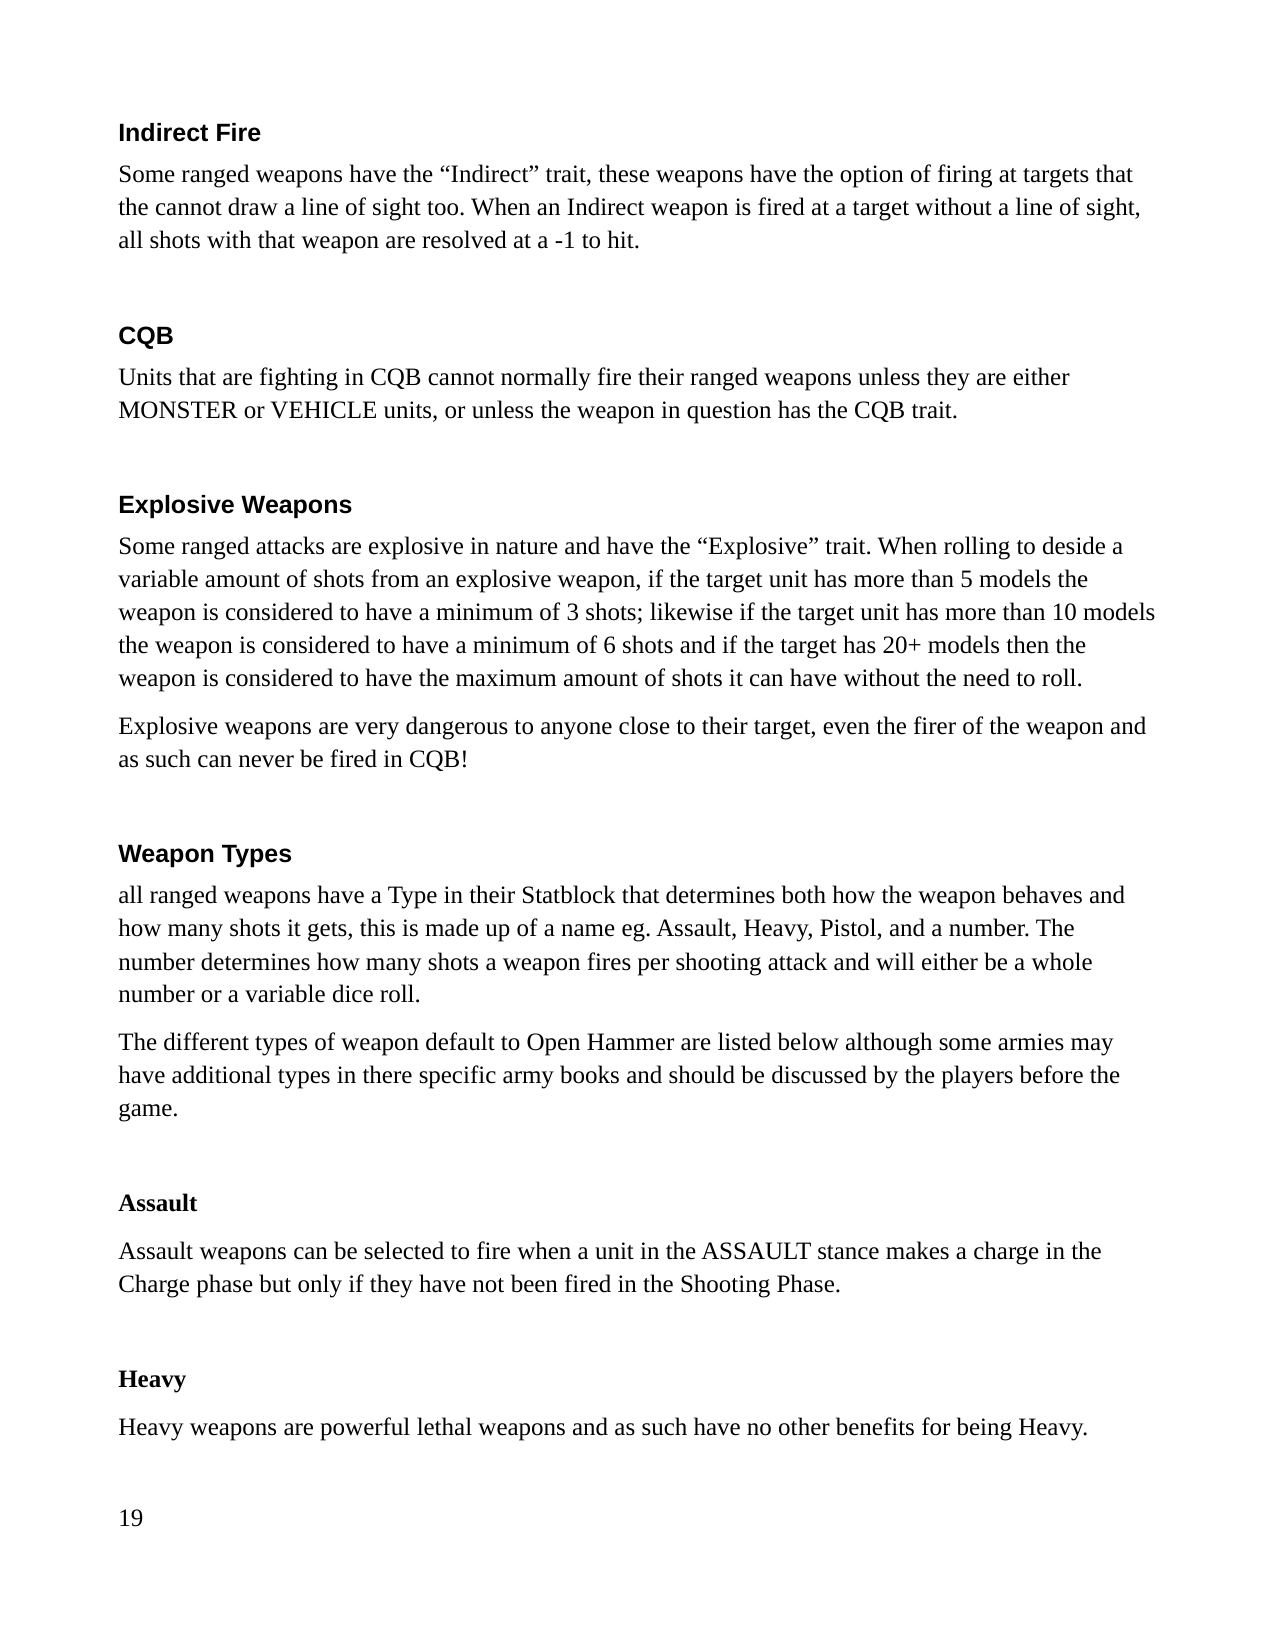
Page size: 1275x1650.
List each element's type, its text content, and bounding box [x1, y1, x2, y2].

text Heavy weapons are powerful lethal weapons and as such have no other benefits for being Heavy. [118, 1412, 1157, 1441]
subtitle Weapon Types [118, 839, 1157, 868]
text Assault weapons can be selected to fire when a unit in the ASSAULT stance makes a charge in the Charge phase but only if they have not been fired in the Shooting Phase. [118, 1236, 1157, 1298]
text The different types of weapon default to Open Hammer are listed below although some armies may have additional types in there specific army books and should be discussed by the players before the game. [118, 1027, 1157, 1122]
text Some ranged attacks are explosive in nature and have the “Explosive” trait. When rolling to deside a variable amount of shots from an explosive weapon, if the target unit has more than 5 models the weapon is considered to have a minimum of 3 shots; likewise if the target unit has more than 10 models the weapon is considered to have a minimum of 6 shots and if the target has 20+ models then the weapon is considered to have the maximum amount of shots it can have without the need to roll. [118, 531, 1157, 692]
text Some ranged weapons have the “Indirect” trait, these weapons have the option of firing at targets that the cannot draw a line of sight too. When an Indirect weapon is fired at a target without a line of sight, all shots with that weapon are resolved at a -1 to hit. [118, 159, 1157, 254]
text Heavy [118, 1364, 1157, 1393]
text Assault [118, 1188, 1157, 1217]
text Units that are fighting in CQB cannot normally fire their ranged weapons unless they are either MONSTER or VEHICLE units, or unless the weapon in question has the CQB trait. [118, 362, 1157, 424]
text all ranged weapons have a Type in their Statblock that determines both how the weapon behaves and how many shots it gets, this is made up of a name eg. Assault, Heavy, Pistol, and a number. The number determines how many shots a weapon fires per shooting attack and will either be a whole number or a variable dice roll. [118, 881, 1157, 1008]
subtitle CQB [118, 321, 1157, 349]
subtitle Explosive Weapons [118, 490, 1157, 519]
subtitle Indirect Fire [118, 118, 1157, 147]
text Explosive weapons are very dangerous to anyone close to their target, even the firer of the weapon and as such can never be fired in CQB! [118, 711, 1157, 773]
